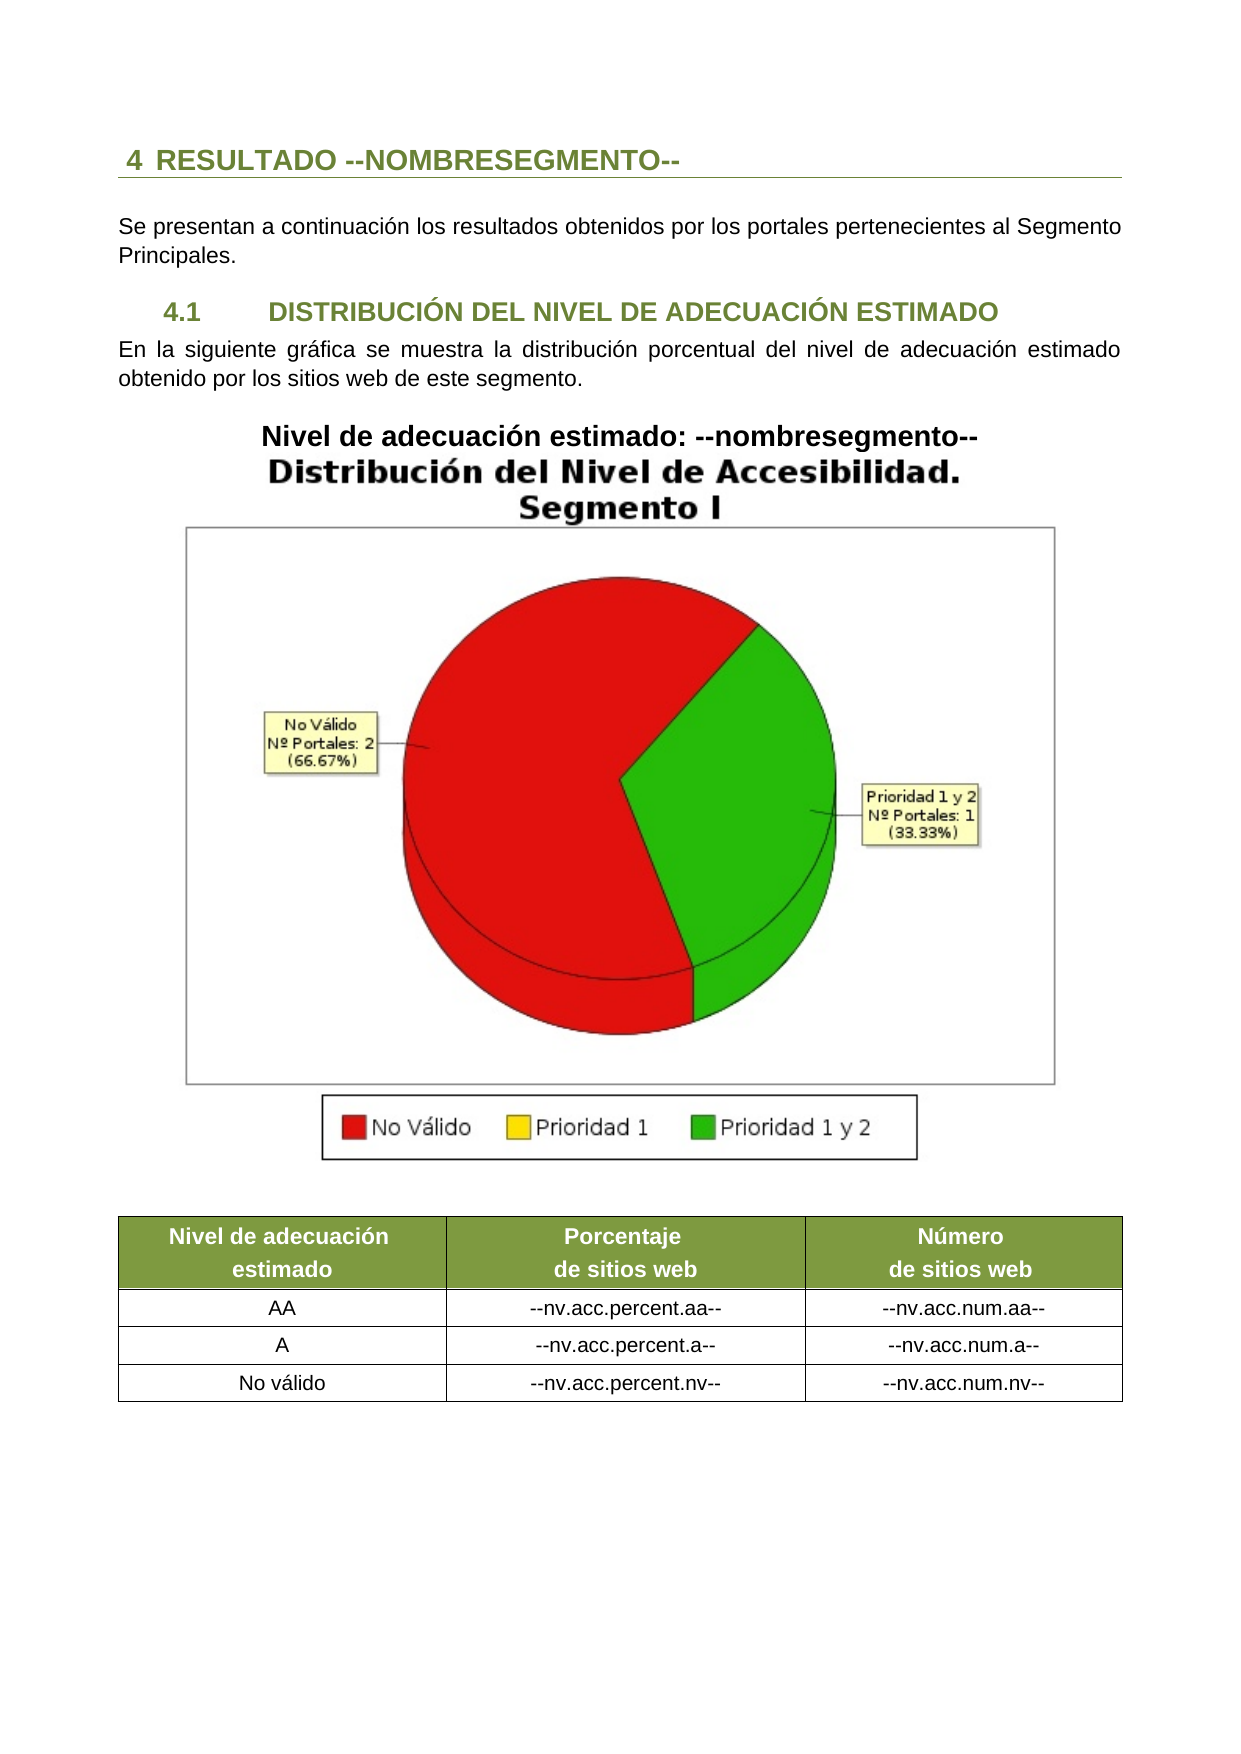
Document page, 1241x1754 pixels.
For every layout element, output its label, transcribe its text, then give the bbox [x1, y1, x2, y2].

table_header Nivel de adecuación estimado [119, 1217, 446, 1288]
text En la siguiente gráfica se muestra la distribución porcentual del nivel de adecuación estimado obtenido por los sitios web de este segmento. [118, 336, 1122, 392]
table_cell --nv.acc.num.aa-- [806, 1290, 1122, 1326]
table_header Porcentaje de sitios web [447, 1217, 805, 1288]
table_header Número de sitios web [806, 1217, 1122, 1288]
table_cell --nv.acc.num.nv-- [806, 1365, 1122, 1401]
table_cell No válido [119, 1365, 446, 1401]
table_cell A [119, 1327, 446, 1363]
picture [178, 452, 1062, 1162]
text Nivel de adecuación estimado: --nombresegmento-- [118, 419, 1122, 453]
text Se presentan a continuación los resultados obtenidos por los portales pertenecientes al Segmento Principales. [118, 213, 1122, 268]
table_cell --nv.acc.percent.aa-- [447, 1290, 805, 1326]
table_cell --nv.acc.num.a-- [806, 1327, 1122, 1363]
table_cell AA [119, 1290, 446, 1326]
subtitle Resultado --nombresegmento-- [118, 143, 1122, 177]
subtitle Distribución del nivel de adecuación estimado [156, 296, 1122, 327]
table_cell --nv.acc.percent.nv-- [447, 1365, 805, 1401]
table_cell --nv.acc.percent.a-- [447, 1327, 805, 1363]
